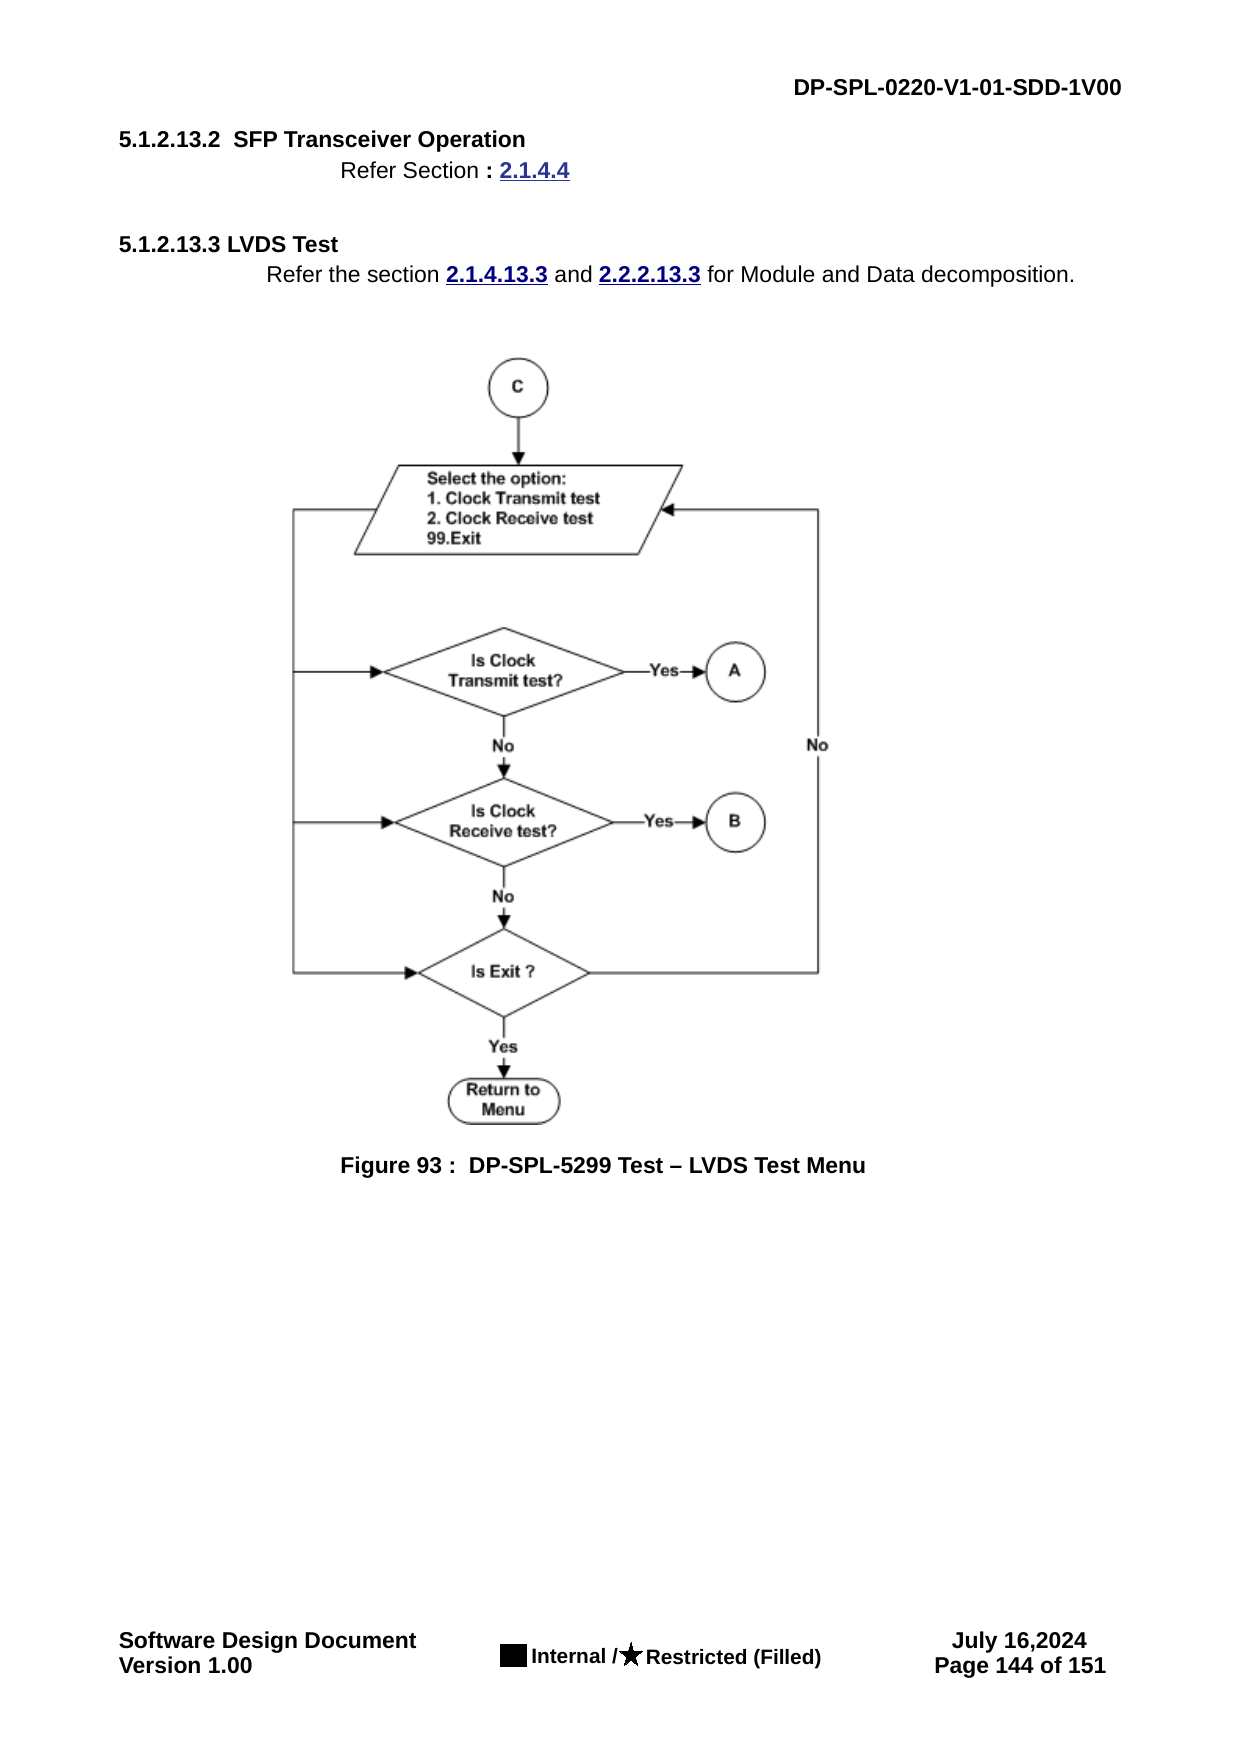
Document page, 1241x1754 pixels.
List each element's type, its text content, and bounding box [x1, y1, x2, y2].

picture [292, 357, 830, 1125]
subtitle SFP Transceiver Operation [118, 129, 1122, 152]
subtitle LVDS Test [118, 234, 1122, 257]
text Refer the section 2.1.4.13.3 and 2.2.2.13.3 for Module and Data decomposition. [118, 263, 1122, 288]
text Figure 93 : DP-SPL-5299 Test – LVDS Test Menu [118, 1153, 1122, 1178]
text Refer Section : 2.1.4.4 [118, 159, 1122, 184]
